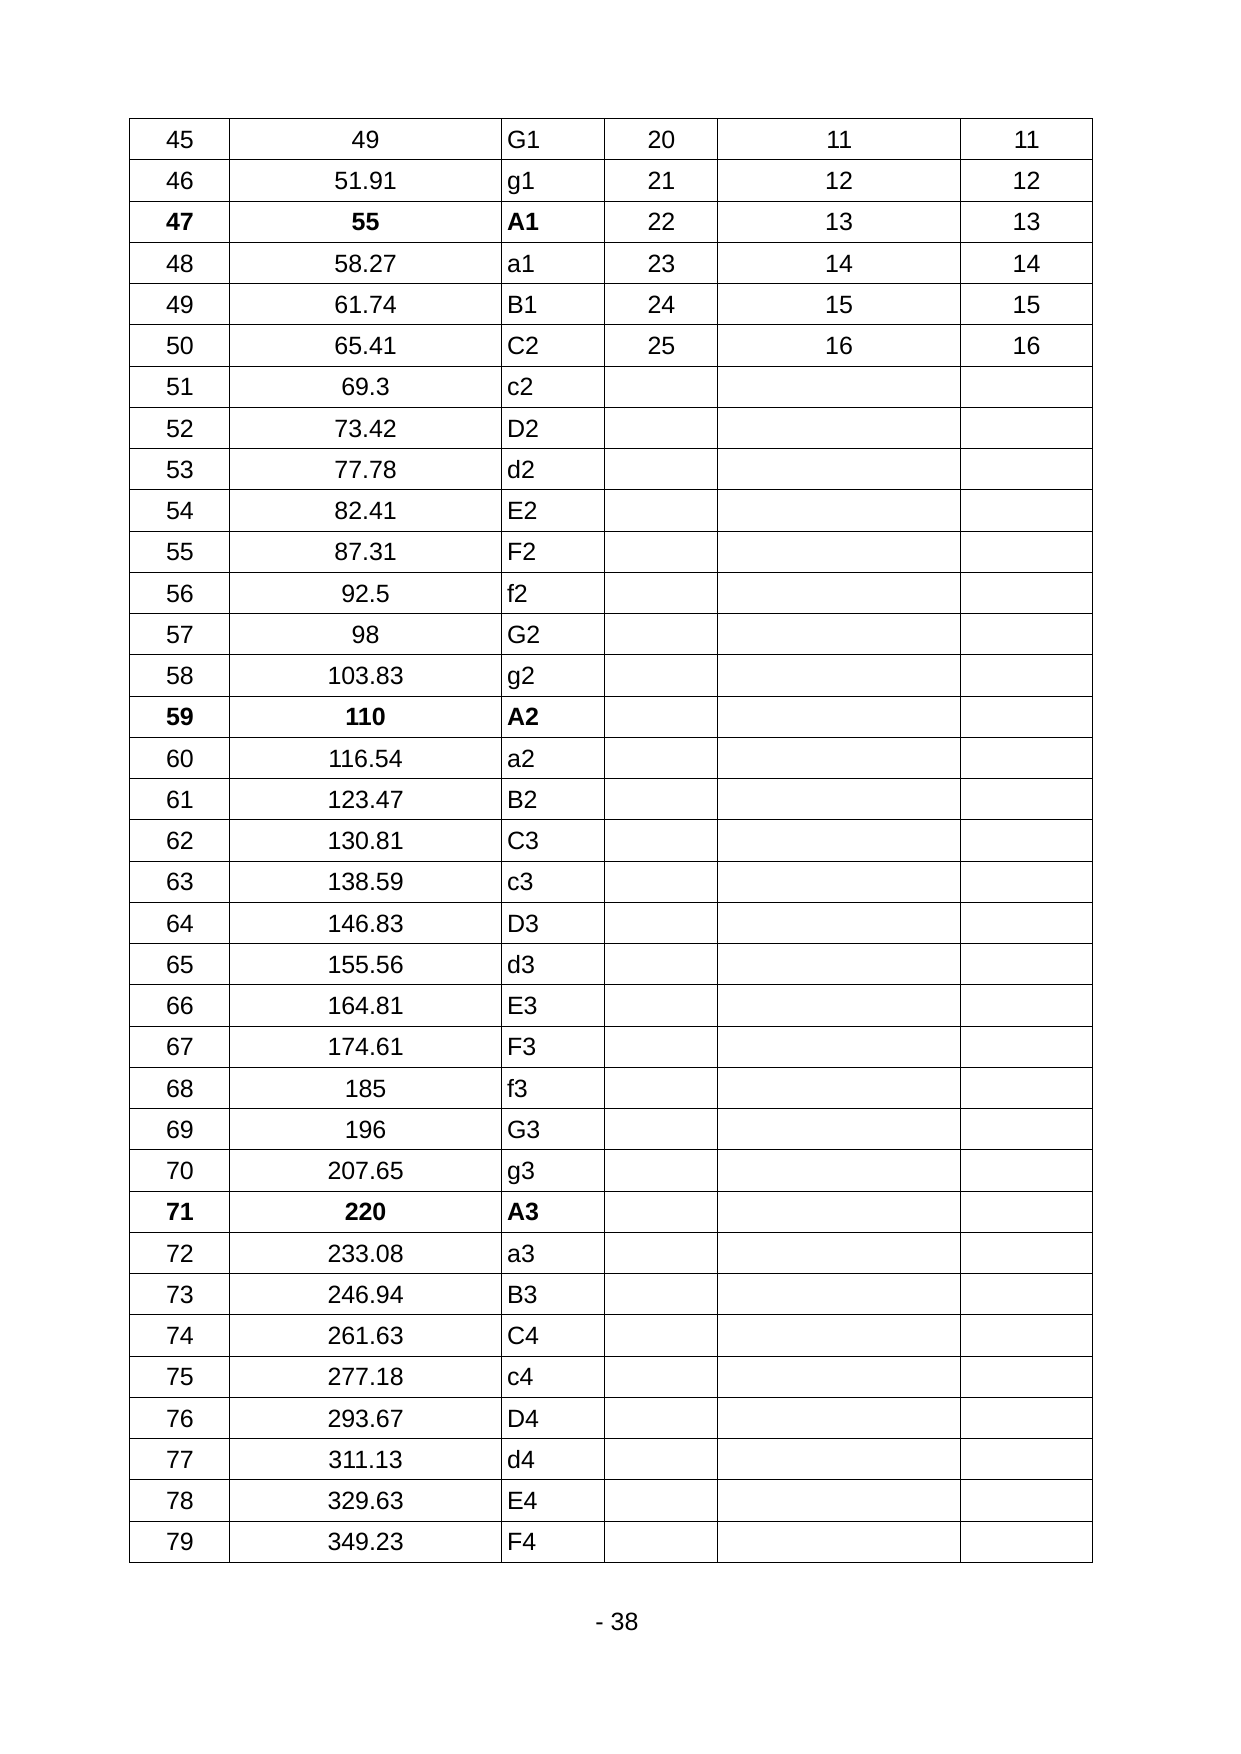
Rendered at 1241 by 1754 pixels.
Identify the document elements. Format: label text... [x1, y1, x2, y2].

table_cell [961, 1315, 1092, 1356]
table_cell [961, 532, 1092, 572]
table_cell [961, 1357, 1092, 1397]
table_cell [718, 367, 960, 407]
table_cell [718, 532, 960, 572]
table_cell 25 [605, 325, 717, 366]
table_cell 246.94 [230, 1274, 501, 1314]
table_cell [718, 1068, 960, 1108]
table_cell 48 [130, 243, 229, 283]
table_cell A3 [502, 1192, 604, 1232]
table_cell [718, 944, 960, 984]
table_cell [718, 1233, 960, 1273]
table_cell 45 [130, 119, 229, 159]
table_cell 63 [130, 862, 229, 902]
table_cell 11 [718, 119, 960, 159]
table_cell B1 [502, 284, 604, 324]
table_cell [605, 449, 717, 489]
table_cell [718, 614, 960, 654]
table_cell 71 [130, 1192, 229, 1232]
table_cell 52 [130, 408, 229, 448]
table_cell [605, 532, 717, 572]
table_cell [961, 1068, 1092, 1108]
table_cell [605, 367, 717, 407]
table_cell 75 [130, 1357, 229, 1397]
table_cell d3 [502, 944, 604, 984]
table_cell [605, 614, 717, 654]
table_cell 47 [130, 202, 229, 242]
table_cell 311.13 [230, 1439, 501, 1479]
table_cell 61.74 [230, 284, 501, 324]
table_cell F2 [502, 532, 604, 572]
table_cell a3 [502, 1233, 604, 1273]
table_cell 58 [130, 655, 229, 696]
table_cell [961, 1150, 1092, 1191]
table_cell 22 [605, 202, 717, 242]
table_cell [718, 1439, 960, 1479]
table_cell [961, 408, 1092, 448]
table_cell [605, 573, 717, 613]
table_cell E4 [502, 1480, 604, 1521]
table_cell 174.61 [230, 1027, 501, 1067]
table_cell [605, 1233, 717, 1273]
table_cell D2 [502, 408, 604, 448]
table_cell 15 [718, 284, 960, 324]
table_cell [961, 1233, 1092, 1273]
table_cell [961, 573, 1092, 613]
table_cell 55 [130, 532, 229, 572]
table_cell [718, 449, 960, 489]
table_cell G1 [502, 119, 604, 159]
table_cell [605, 490, 717, 531]
table_cell [605, 655, 717, 696]
table_cell 65 [130, 944, 229, 984]
table_cell 56 [130, 573, 229, 613]
table_cell F4 [502, 1522, 604, 1562]
table_cell 46 [130, 160, 229, 201]
table_cell [605, 1480, 717, 1521]
table_cell [718, 862, 960, 902]
table_cell 54 [130, 490, 229, 531]
table_cell [605, 1522, 717, 1562]
table_cell 14 [718, 243, 960, 283]
table_cell 78 [130, 1480, 229, 1521]
table_cell a1 [502, 243, 604, 283]
table_cell 69.3 [230, 367, 501, 407]
table_cell D3 [502, 903, 604, 943]
table_cell F3 [502, 1027, 604, 1067]
table_cell [961, 655, 1092, 696]
table_cell 77.78 [230, 449, 501, 489]
table_cell [605, 1192, 717, 1232]
table_cell [718, 779, 960, 819]
table_cell 24 [605, 284, 717, 324]
table_cell 53 [130, 449, 229, 489]
table_cell c2 [502, 367, 604, 407]
table_cell [605, 779, 717, 819]
table_cell [961, 1398, 1092, 1438]
table_cell [718, 1109, 960, 1149]
table_cell [961, 367, 1092, 407]
table_cell [961, 738, 1092, 778]
table_cell 233.08 [230, 1233, 501, 1273]
table_cell 51.91 [230, 160, 501, 201]
table_cell 49 [130, 284, 229, 324]
table_cell 72 [130, 1233, 229, 1273]
table_cell [718, 903, 960, 943]
table_cell 61 [130, 779, 229, 819]
table_cell [605, 738, 717, 778]
table_cell 293.67 [230, 1398, 501, 1438]
table_cell 207.65 [230, 1150, 501, 1191]
table_cell 55 [230, 202, 501, 242]
table_cell g3 [502, 1150, 604, 1191]
table_cell [961, 697, 1092, 737]
table_cell [718, 985, 960, 1026]
table_cell [961, 1522, 1092, 1562]
table_cell E2 [502, 490, 604, 531]
table_cell d4 [502, 1439, 604, 1479]
table_cell [605, 820, 717, 861]
table_cell [605, 1150, 717, 1191]
table_cell 146.83 [230, 903, 501, 943]
table_cell E3 [502, 985, 604, 1026]
table_cell 57 [130, 614, 229, 654]
table_cell [961, 985, 1092, 1026]
table_cell 329.63 [230, 1480, 501, 1521]
table_cell [605, 1068, 717, 1108]
table_cell 164.81 [230, 985, 501, 1026]
table_cell [605, 985, 717, 1026]
table_cell a2 [502, 738, 604, 778]
table_cell 11 [961, 119, 1092, 159]
table_cell [605, 1439, 717, 1479]
table_cell [718, 820, 960, 861]
table_cell [718, 1315, 960, 1356]
table_cell 130.81 [230, 820, 501, 861]
table_cell 16 [961, 325, 1092, 366]
table_cell 138.59 [230, 862, 501, 902]
table_cell [718, 655, 960, 696]
table_cell 77 [130, 1439, 229, 1479]
table_cell 261.63 [230, 1315, 501, 1356]
table_cell [718, 1150, 960, 1191]
table_cell 87.31 [230, 532, 501, 572]
table_cell C2 [502, 325, 604, 366]
table_cell [605, 1027, 717, 1067]
table_cell 59 [130, 697, 229, 737]
table_cell [718, 1274, 960, 1314]
table_cell 123.47 [230, 779, 501, 819]
table_cell 68 [130, 1068, 229, 1108]
table_cell [961, 944, 1092, 984]
table_cell 196 [230, 1109, 501, 1149]
table_cell [718, 1522, 960, 1562]
table_cell [718, 1357, 960, 1397]
table_cell f2 [502, 573, 604, 613]
table_cell 66 [130, 985, 229, 1026]
table_cell 13 [718, 202, 960, 242]
table_cell [605, 1315, 717, 1356]
table_cell 73 [130, 1274, 229, 1314]
table_cell 185 [230, 1068, 501, 1108]
table_cell 70 [130, 1150, 229, 1191]
table_cell 277.18 [230, 1357, 501, 1397]
table_cell B3 [502, 1274, 604, 1314]
table_cell 155.56 [230, 944, 501, 984]
table_cell g1 [502, 160, 604, 201]
table_cell [718, 573, 960, 613]
table_cell 116.54 [230, 738, 501, 778]
table_cell [718, 738, 960, 778]
table_cell 98 [230, 614, 501, 654]
table_cell 73.42 [230, 408, 501, 448]
table_cell 60 [130, 738, 229, 778]
table_cell [605, 1274, 717, 1314]
table_cell f3 [502, 1068, 604, 1108]
table_cell 65.41 [230, 325, 501, 366]
table_cell 12 [718, 160, 960, 201]
table_cell [605, 1109, 717, 1149]
table_cell G3 [502, 1109, 604, 1149]
table_cell 220 [230, 1192, 501, 1232]
table_cell [961, 1480, 1092, 1521]
table_cell 79 [130, 1522, 229, 1562]
table_cell [605, 944, 717, 984]
table_cell 67 [130, 1027, 229, 1067]
table_cell 15 [961, 284, 1092, 324]
table_cell [961, 779, 1092, 819]
table_cell c3 [502, 862, 604, 902]
table_cell 21 [605, 160, 717, 201]
table_cell [961, 862, 1092, 902]
table_cell 50 [130, 325, 229, 366]
table_cell G2 [502, 614, 604, 654]
table_cell [961, 1439, 1092, 1479]
table_cell 49 [230, 119, 501, 159]
table_cell [605, 862, 717, 902]
table_cell 13 [961, 202, 1092, 242]
table_cell C4 [502, 1315, 604, 1356]
table_cell 69 [130, 1109, 229, 1149]
table_cell [718, 697, 960, 737]
table_cell [961, 1027, 1092, 1067]
table_cell 92.5 [230, 573, 501, 613]
table_cell C3 [502, 820, 604, 861]
table_cell 62 [130, 820, 229, 861]
table_cell A1 [502, 202, 604, 242]
table_cell [961, 449, 1092, 489]
table_cell [718, 1192, 960, 1232]
table_cell B2 [502, 779, 604, 819]
table_cell 82.41 [230, 490, 501, 531]
table_cell 12 [961, 160, 1092, 201]
table_cell 20 [605, 119, 717, 159]
table_cell 23 [605, 243, 717, 283]
table_cell 74 [130, 1315, 229, 1356]
table_cell 58.27 [230, 243, 501, 283]
table_cell [605, 903, 717, 943]
table_cell [718, 1398, 960, 1438]
table_cell g2 [502, 655, 604, 696]
table_cell [961, 903, 1092, 943]
table_cell 14 [961, 243, 1092, 283]
table_cell [605, 1398, 717, 1438]
table_cell d2 [502, 449, 604, 489]
table_cell 64 [130, 903, 229, 943]
table_cell c4 [502, 1357, 604, 1397]
table_cell [605, 408, 717, 448]
table_cell [718, 490, 960, 531]
table_cell [718, 1480, 960, 1521]
table_cell [961, 1274, 1092, 1314]
table_cell 16 [718, 325, 960, 366]
table_cell [718, 408, 960, 448]
table_cell [961, 490, 1092, 531]
table_cell [961, 820, 1092, 861]
table_cell [961, 1109, 1092, 1149]
table_cell [718, 1027, 960, 1067]
table_cell 51 [130, 367, 229, 407]
table_cell A2 [502, 697, 604, 737]
table_cell 76 [130, 1398, 229, 1438]
table_cell [961, 1192, 1092, 1232]
table_cell [605, 1357, 717, 1397]
table_cell 103.83 [230, 655, 501, 696]
table_cell [605, 697, 717, 737]
table_cell 349.23 [230, 1522, 501, 1562]
table_cell [961, 614, 1092, 654]
table_cell D4 [502, 1398, 604, 1438]
table_cell 110 [230, 697, 501, 737]
